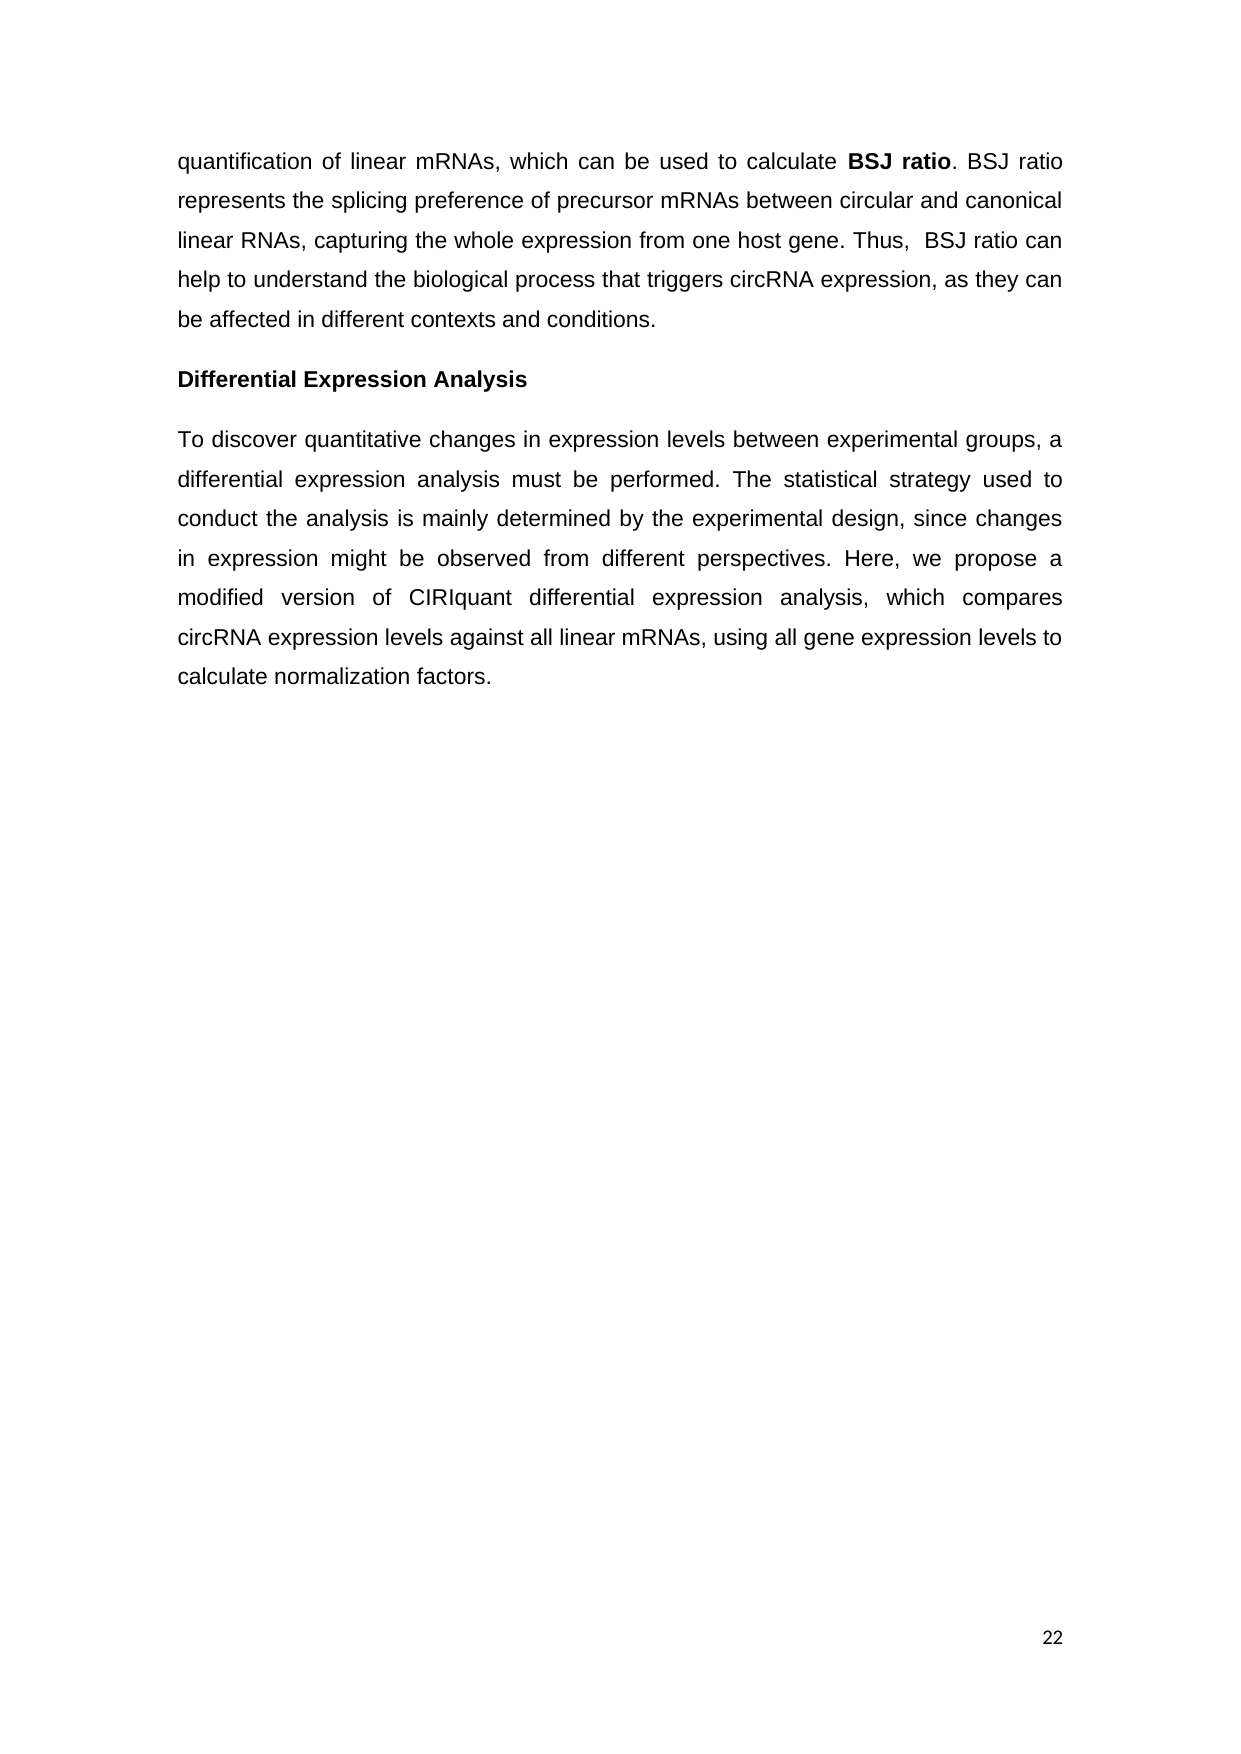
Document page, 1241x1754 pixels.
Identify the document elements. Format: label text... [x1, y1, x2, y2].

text Differential Expression Analysis [177, 366, 1063, 392]
text To discover quantitative changes in expression levels between experimental groups, a differential expression analysis must be performed. The statistical strategy used to conduct the analysis is mainly determined by the experimental design, since changes in expression might be observed from different perspectives. Here, we propose a modified version of CIRIquant differential expression analysis, which compares circRNA expression levels against all linear mRNAs, using all gene expression levels to calculate normalization factors. [177, 426, 1063, 689]
text quantification of linear mRNAs, which can be used to calculate BSJ ratio. BSJ ratio represents the splicing preference of precursor mRNAs between circular and canonical linear RNAs, capturing the whole expression from one host gene. Thus, BSJ ratio can help to understand the biological process that triggers circRNA expression, as they can be affected in different contexts and conditions. [177, 148, 1063, 332]
